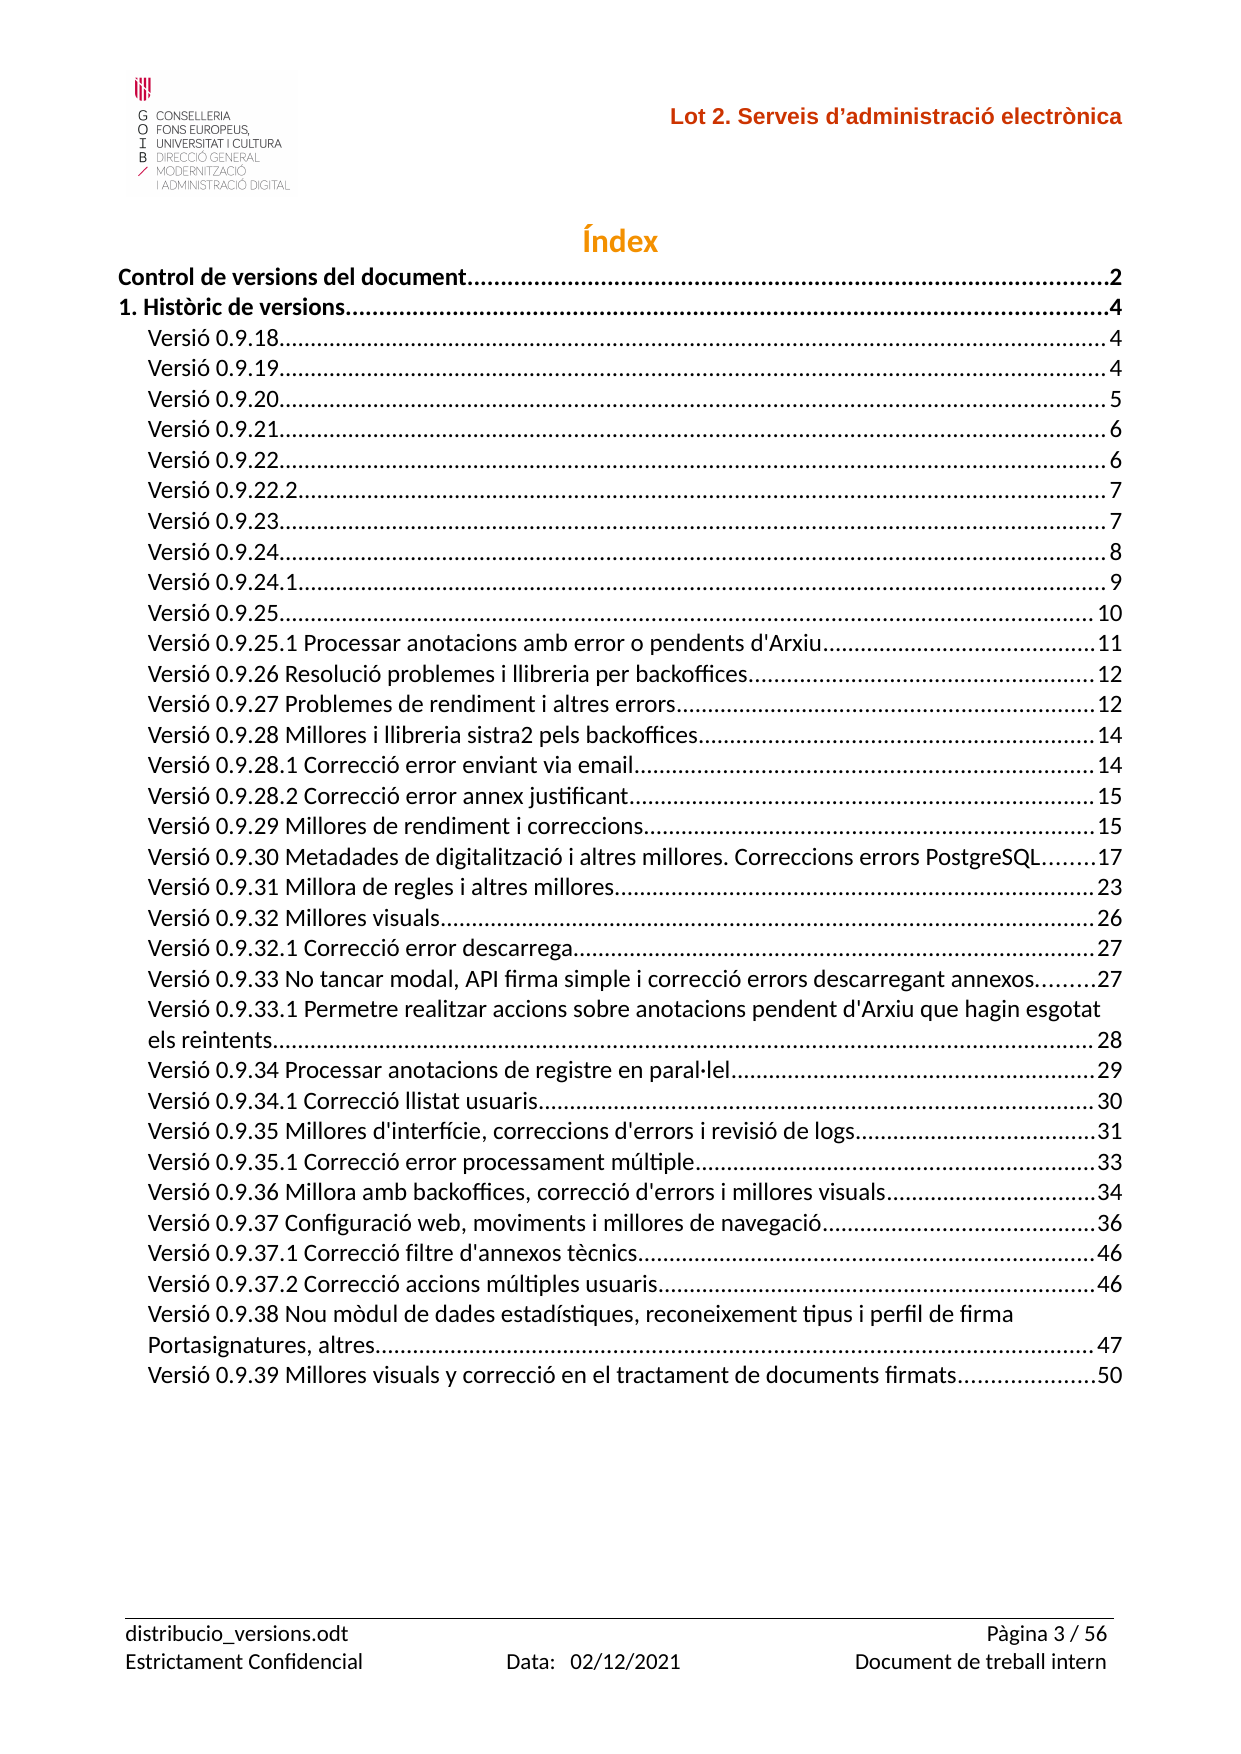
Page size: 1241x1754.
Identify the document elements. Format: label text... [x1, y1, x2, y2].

text Versió 0.9.25 10 [148, 597, 1122, 627]
picture [126, 70, 299, 197]
text Versió 0.9.24 8 [148, 536, 1122, 566]
text Versió 0.9.35 Millores d'interfície, correccions d'errors i revisió de logs 31 [148, 1116, 1122, 1146]
text 1. Històric de versions 4 [118, 291, 1122, 322]
text Versió 0.9.26 Resolució problemes i llibreria per backoffices 12 [148, 658, 1122, 688]
text Versió 0.9.34.1 Correcció llistat usuaris 30 [148, 1085, 1122, 1116]
text Versió 0.9.22 6 [148, 444, 1122, 474]
text Versió 0.9.20 5 [148, 383, 1122, 413]
text Versió 0.9.18 4 [148, 322, 1122, 352]
text Versió 0.9.37.2 Correcció accions múltiples usuaris 46 [148, 1268, 1122, 1299]
text Versió 0.9.22.2 7 [148, 474, 1122, 505]
text Índex [118, 220, 1122, 261]
text Versió 0.9.32.1 Correcció error descarrega 27 [148, 932, 1122, 963]
text Versió 0.9.30 Metadades de digitalització i altres millores. Correccions errors PostgreSQL 17 [148, 841, 1122, 871]
text Versió 0.9.27 Problemes de rendiment i altres errors 12 [148, 688, 1122, 719]
text Versió 0.9.25.1 Processar anotacions amb error o pendents d'Arxiu 11 [148, 627, 1122, 658]
text Versió 0.9.31 Millora de regles i altres millores. 23 [148, 871, 1122, 902]
text Versió 0.9.34 Processar anotacions de registre en paral·lel 29 [148, 1054, 1122, 1085]
text Versió 0.9.21 6 [148, 413, 1122, 444]
text Versió 0.9.23 7 [148, 505, 1122, 536]
text Versió 0.9.38 Nou mòdul de dades estadístiques, reconeixement tipus i perfil de firma Portasignatures, altres 47 [148, 1299, 1122, 1360]
text Versió 0.9.35.1 Correcció error processament múltiple 33 [148, 1146, 1122, 1177]
text Versió 0.9.19 4 [148, 352, 1122, 383]
text Versió 0.9.24.1 9 [148, 566, 1122, 597]
text Versió 0.9.33 No tancar modal, API firma simple i correcció errors descarregant annexos 27 [148, 963, 1122, 993]
text Versió 0.9.33.1 Permetre realitzar accions sobre anotacions pendent d'Arxiu que hagin esgotat els reintents 28 [148, 993, 1122, 1054]
text Versió 0.9.28.2 Correcció error annex justificant 15 [148, 780, 1122, 810]
text Control de versions del document 2 [118, 261, 1122, 291]
text Versió 0.9.28.1 Correcció error enviant via email 14 [148, 749, 1122, 780]
text Versió 0.9.37.1 Correcció filtre d'annexos tècnics 46 [148, 1238, 1122, 1268]
text Versió 0.9.36 Millora amb backoffices, correcció d'errors i millores visuals 34 [148, 1177, 1122, 1207]
text Versió 0.9.39 Millores visuals y correcció en el tractament de documents firmats 50 [148, 1360, 1122, 1390]
text Versió 0.9.32 Millores visuals. 26 [148, 902, 1122, 932]
text Versió 0.9.28 Millores i llibreria sistra2 pels backoffices 14 [148, 719, 1122, 749]
text Versió 0.9.29 Millores de rendiment i correccions 15 [148, 810, 1122, 841]
text Versió 0.9.37 Configuració web, moviments i millores de navegació 36 [148, 1207, 1122, 1238]
